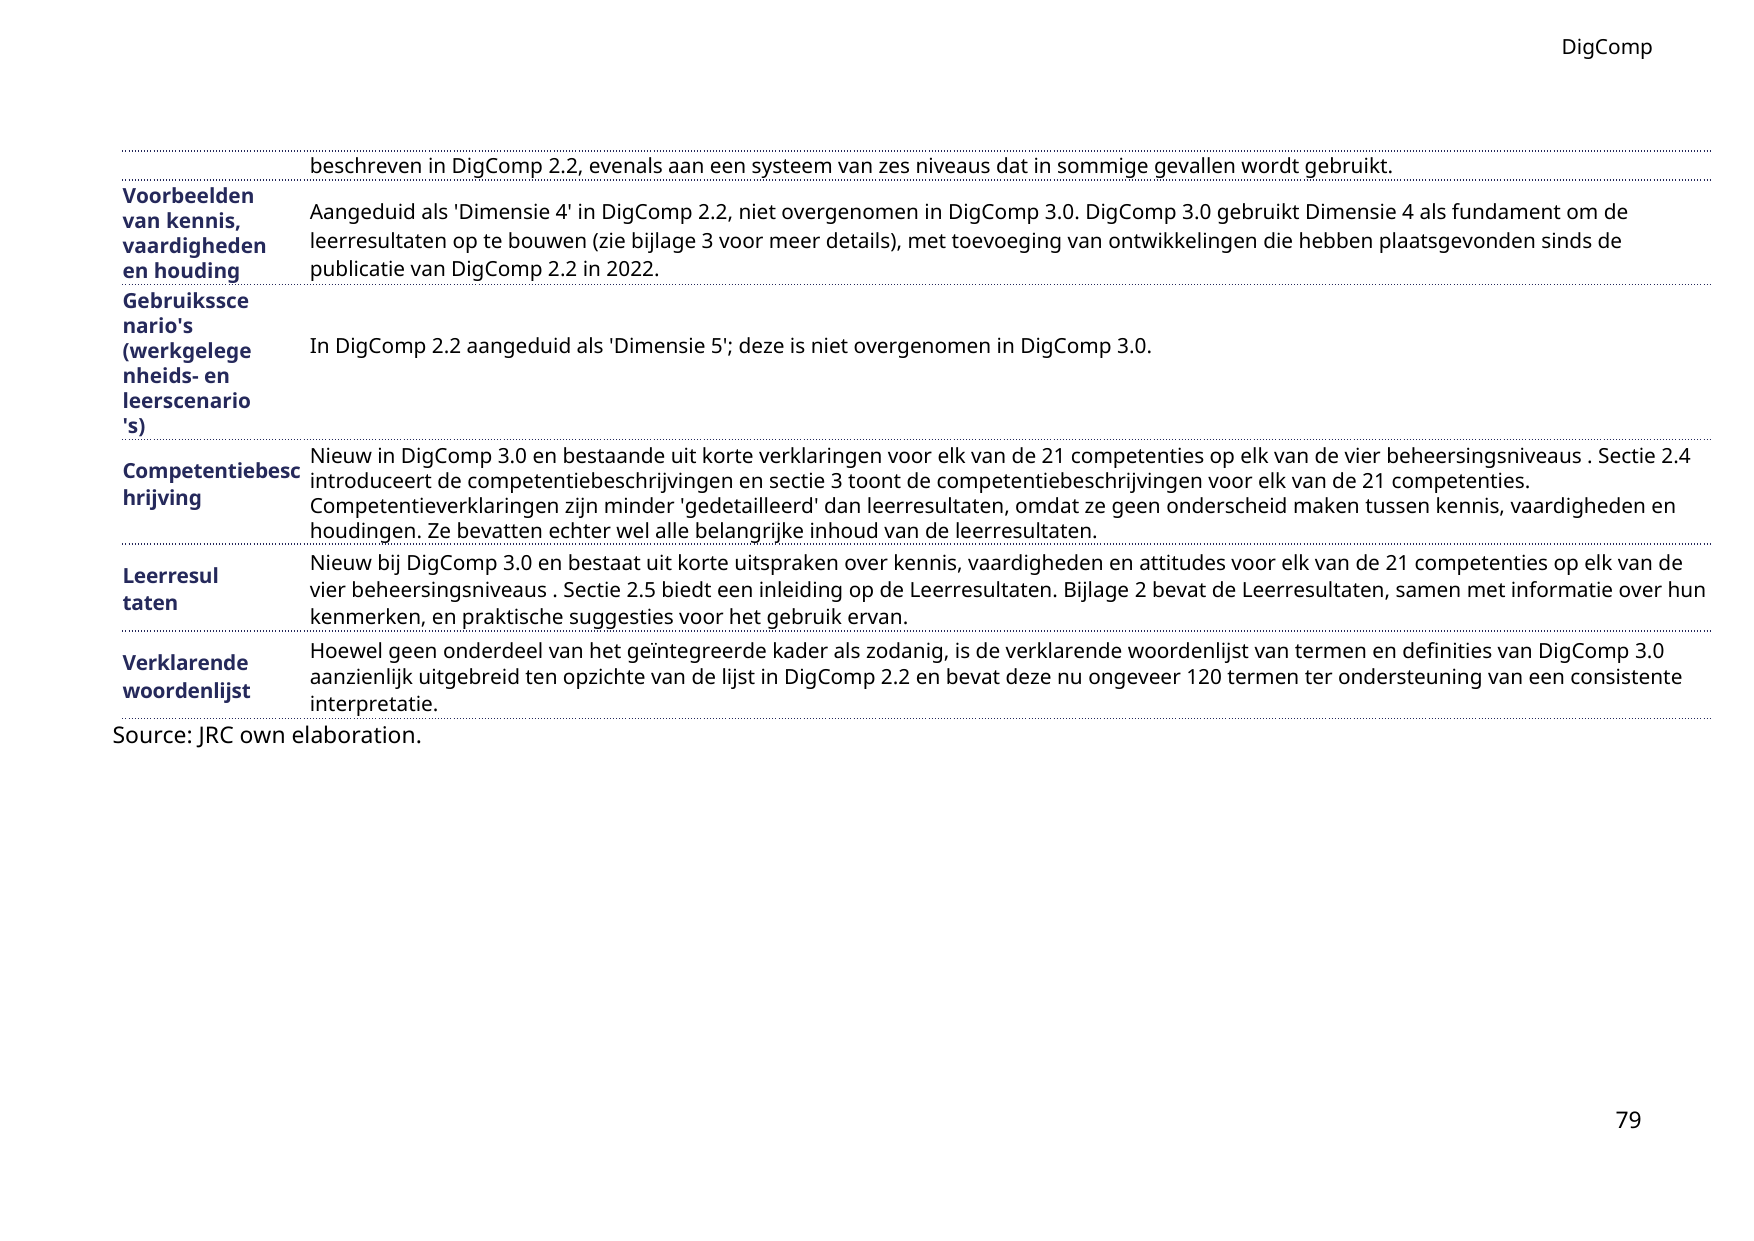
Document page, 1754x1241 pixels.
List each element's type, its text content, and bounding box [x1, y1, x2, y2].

table_cell Nieuw in DigComp 3.0 en bestaande uit korte verklaringen voor elk van de 21 competenties op elk van de vier beheersingsniveaus . Sectie 2.4 introduceert de competentiebeschrijvingen en sectie 3 toont de competentiebeschrijvingen voor elk van de 21 competenties. Competentieverklaringen zijn minder 'gedetailleerd' dan leerresultaten, omdat ze geen onderscheid maken tussen kennis, vaardigheden en houdingen. Ze bevatten echter wel alle belangrijke inhoud van de leerresultaten. [301, 439, 1711, 543]
text Source: JRC own elaboration. [112, 719, 1641, 750]
table_cell Hoewel geen onderdeel van het geïntegreerde kader als zodanig, is de verklarende woordenlijst van termen en definities van DigComp 3.0 aanzienlijk uitgebreid ten opzichte van de lijst in DigComp 2.2 en bevat deze nu ongeveer 120 termen ter ondersteuning van een consistente interpretatie. [301, 630, 1711, 718]
table_cell Competentiebeschrijving [122, 439, 301, 543]
table_cell Voorbeelden van kennis, vaardigheden en houding [122, 179, 301, 284]
table_cell beschreven in DigComp 2.2, evenals aan een systeem van zes niveaus dat in sommige gevallen wordt gebruikt. [301, 150, 1711, 179]
table_cell Verklarende woordenlijst [122, 630, 301, 718]
table_cell [122, 150, 301, 179]
table_cell In DigComp 2.2 aangeduid als 'Dimensie 5'; deze is niet overgenomen in DigComp 3.0. [301, 284, 1711, 438]
table_cell Leerresultaten [122, 543, 301, 630]
table_cell Gebruiksscenario's (werkgelegenheids- en leerscenario's) [122, 284, 301, 438]
table_cell Aangeduid als 'Dimensie 4' in DigComp 2.2, niet overgenomen in DigComp 3.0. DigComp 3.0 gebruikt Dimensie 4 als fundament om de leerresultaten op te bouwen (zie bijlage 3 voor meer details), met toevoeging van ontwikkelingen die hebben plaatsgevonden sinds de publicatie van DigComp 2.2 in 2022. [301, 179, 1711, 284]
table_cell Nieuw bij DigComp 3.0 en bestaat uit korte uitspraken over kennis, vaardigheden en attitudes voor elk van de 21 competenties op elk van de vier beheersingsniveaus . Sectie 2.5 biedt een inleiding op de Leerresultaten. Bijlage 2 bevat de Leerresultaten, samen met informatie over hun kenmerken, en praktische suggesties voor het gebruik ervan. [301, 543, 1711, 630]
